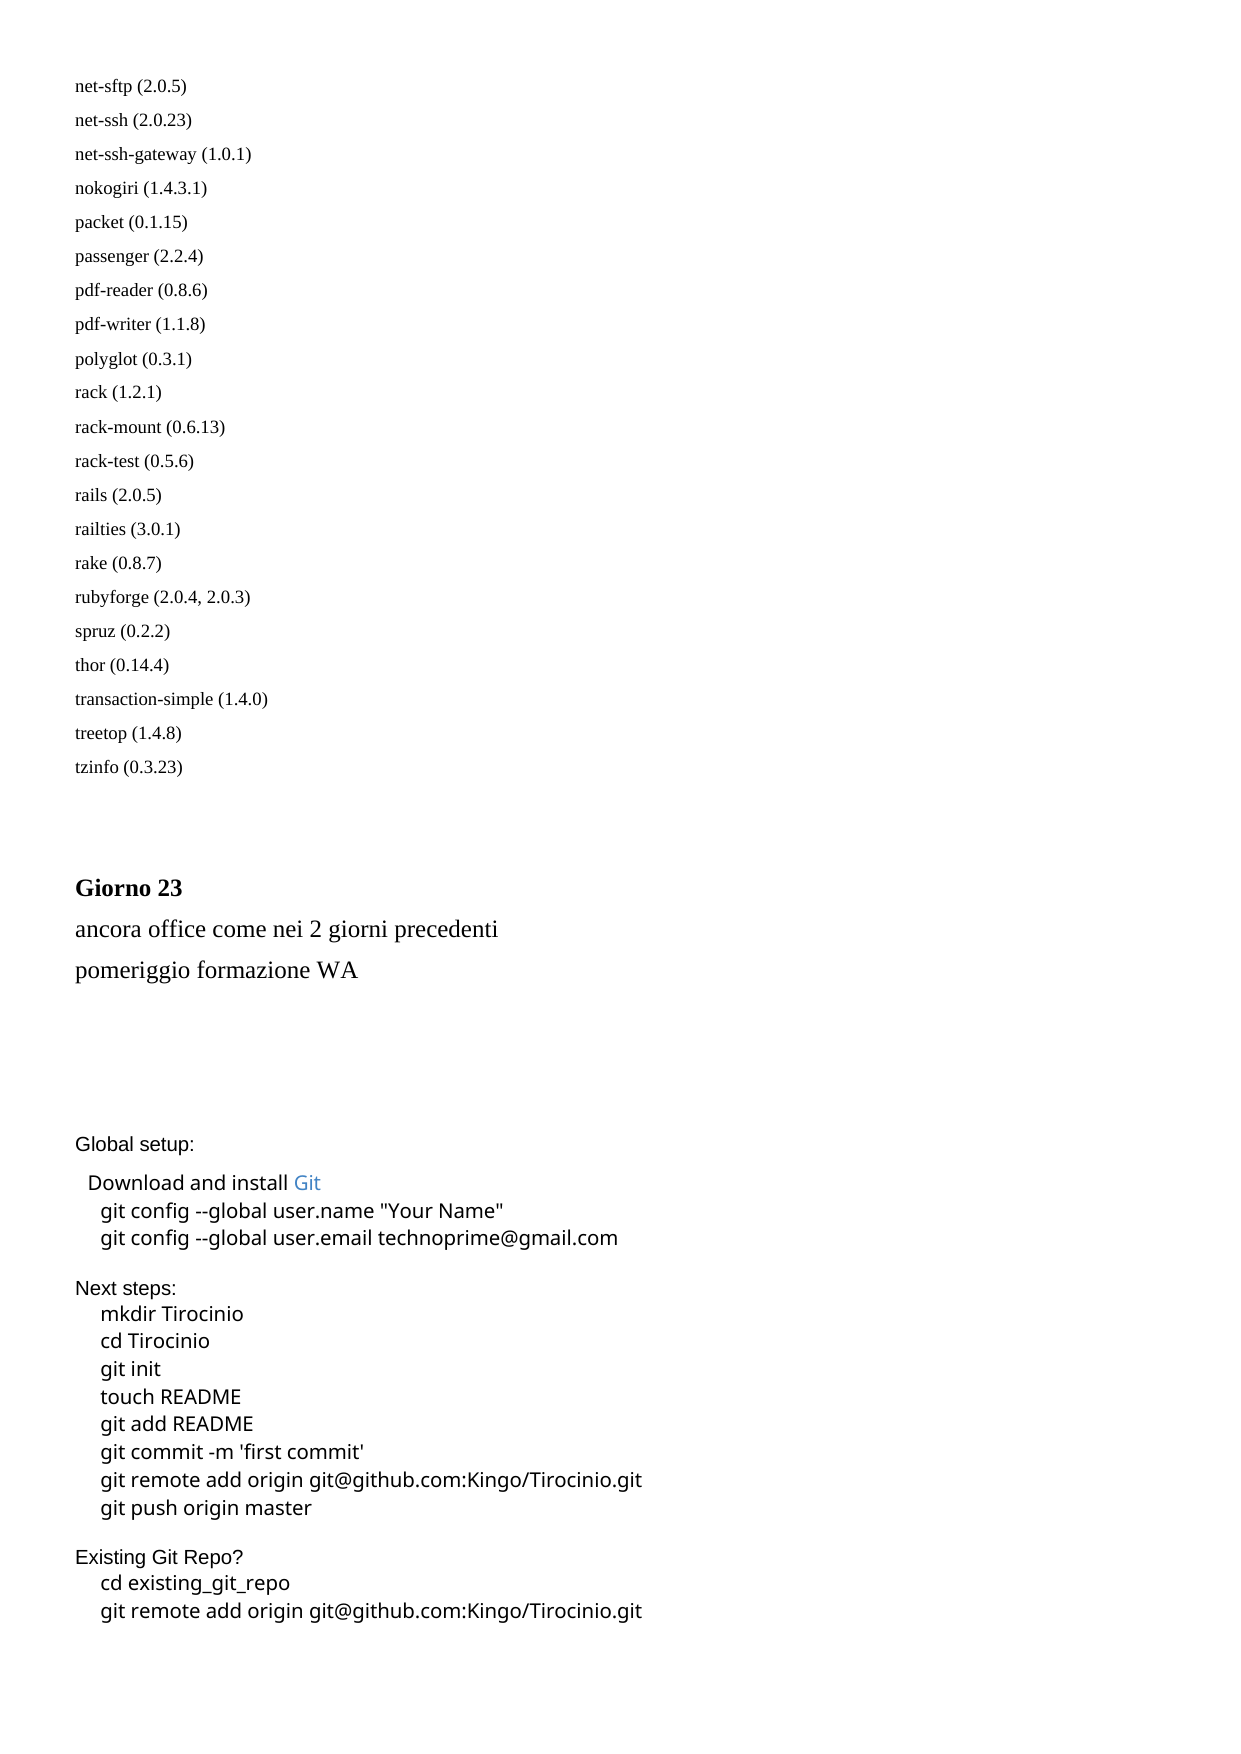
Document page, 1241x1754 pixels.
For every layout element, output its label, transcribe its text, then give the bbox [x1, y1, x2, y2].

text tzinfo (0.3.23) [75, 756, 1162, 778]
text rubyforge (2.0.4, 2.0.3) [75, 586, 1162, 607]
text cd existing_git_repo [75, 1568, 1162, 1596]
text git add README [75, 1410, 1162, 1438]
text git commit -m 'first commit' [75, 1438, 1162, 1466]
text Giorno 23 [75, 873, 1162, 901]
text spruz (0.2.2) [75, 620, 1162, 641]
text rack-mount (0.6.13) [75, 416, 1162, 437]
text transaction-simple (1.4.0) [75, 688, 1162, 709]
text mkdir Tirocinio [75, 1299, 1162, 1327]
text net-ssh-gateway (1.0.1) [75, 143, 1162, 164]
subtitle Global setup: [75, 1133, 1162, 1156]
text touch README [75, 1382, 1162, 1410]
text nokogiri (1.4.3.1) [75, 177, 1162, 199]
text rack (1.2.1) [75, 381, 1162, 403]
text pdf-writer (1.1.8) [75, 313, 1162, 335]
text cd Tirocinio [75, 1327, 1162, 1355]
text packet (0.1.15) [75, 211, 1162, 233]
text net-sftp (2.0.5) [75, 75, 1162, 96]
text Download and install Git [75, 1168, 1162, 1196]
text railties (3.0.1) [75, 518, 1162, 539]
text ancora office come nei 2 giorni precedenti [75, 914, 1162, 943]
text git remote add origin git@github.com:Kingo/Tirocinio.git [75, 1466, 1162, 1493]
text net-ssh (2.0.23) [75, 109, 1162, 131]
text thor (0.14.4) [75, 654, 1162, 676]
text treetop (1.4.8) [75, 722, 1162, 744]
text pomeriggio formazione WA [75, 955, 1162, 984]
text git config --global user.name "Your Name" [75, 1196, 1162, 1224]
text polyglot (0.3.1) [75, 347, 1162, 369]
text rake (0.8.7) [75, 552, 1162, 573]
text rack-test (0.5.6) [75, 449, 1162, 471]
text pdf-reader (0.8.6) [75, 279, 1162, 301]
subtitle Existing Git Repo? [75, 1545, 1162, 1568]
text rails (2.0.5) [75, 484, 1162, 505]
text git config --global user.email technoprime@gmail.com [75, 1224, 1162, 1252]
text git push origin master [75, 1493, 1162, 1521]
text git init [75, 1355, 1162, 1382]
text git remote add origin git@github.com:Kingo/Tirocinio.git [75, 1596, 1162, 1624]
subtitle Next steps: [75, 1276, 1162, 1299]
text passenger (2.2.4) [75, 245, 1162, 267]
